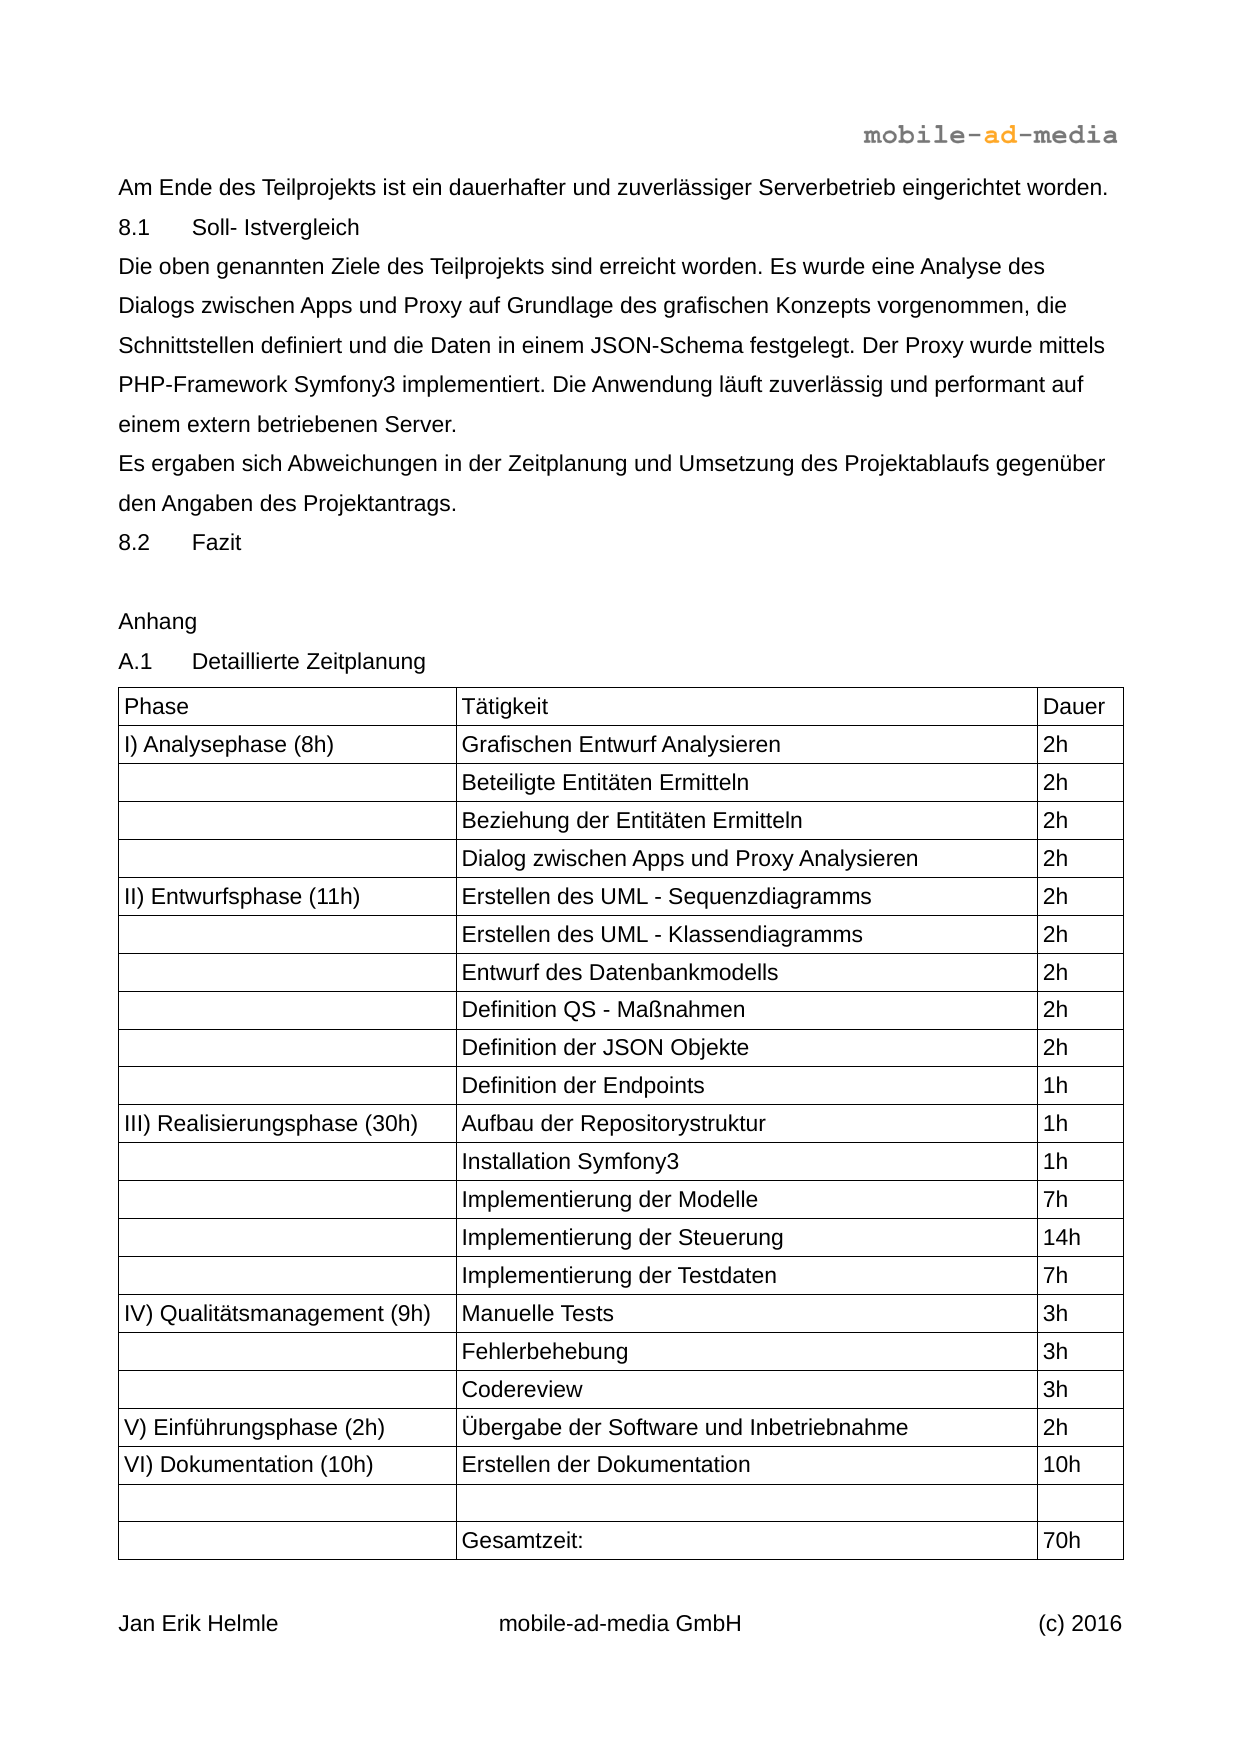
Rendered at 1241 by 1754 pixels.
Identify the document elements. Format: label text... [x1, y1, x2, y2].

table_cell [119, 1067, 456, 1104]
table_cell Installation Symfony3 [457, 1143, 1037, 1180]
table_cell 1h [1038, 1143, 1123, 1180]
table_cell 2h [1038, 802, 1123, 839]
table_cell 1h [1038, 1067, 1123, 1104]
text Die oben genannten Ziele des Teilprojekts sind erreicht worden. Es wurde eine Analyse des Dialogs zwischen Apps und Proxy auf Grundlage des grafischen Konzepts vorgenommen, die Schnittstellen definiert und die Daten in einem JSON-Schema festgelegt. Der Proxy wurde mittels PHP-Framework Symfony3 implementiert. Die Anwendung läuft zuverlässig und performant auf einem extern betriebenen Server. [118, 253, 1122, 437]
table_cell [119, 1219, 456, 1256]
table_cell Grafischen Entwurf Analysieren [457, 726, 1037, 763]
table_cell Implementierung der Testdaten [457, 1257, 1037, 1294]
table_cell Entwurf des Datenbankmodells [457, 954, 1037, 991]
table_header Phase [119, 688, 456, 725]
table_cell Übergabe der Software und Inbetriebnahme [457, 1409, 1037, 1446]
table_cell V) Einführungsphase (2h) [119, 1409, 456, 1446]
table_cell [119, 1485, 456, 1521]
table_cell 2h [1038, 726, 1123, 763]
table_cell Manuelle Tests [457, 1295, 1037, 1332]
table_cell [119, 1181, 456, 1218]
table_cell 3h [1038, 1371, 1123, 1408]
table_cell II) Entwurfsphase (11h) [119, 878, 456, 915]
table_cell [119, 954, 456, 991]
table_cell 2h [1038, 878, 1123, 915]
table_cell III) Realisierungsphase (30h) [119, 1105, 456, 1142]
table_cell [119, 1522, 456, 1559]
table_cell Definition der JSON Objekte [457, 1030, 1037, 1066]
table_cell [119, 764, 456, 801]
table_cell 14h [1038, 1219, 1123, 1256]
table_header Dauer [1038, 688, 1123, 725]
table_cell IV) Qualitätsmanagement (9h) [119, 1295, 456, 1332]
table_cell [457, 1485, 1037, 1521]
text Anhang [118, 608, 1122, 634]
text Am Ende des Teilprojekts ist ein dauerhafter und zuverlässiger Serverbetrieb eingerichtet worden. [118, 174, 1122, 200]
table_cell 70h [1038, 1522, 1123, 1559]
table_cell Beziehung der Entitäten Ermitteln [457, 802, 1037, 839]
table_cell [119, 1333, 456, 1370]
table_cell 3h [1038, 1295, 1123, 1332]
table_cell Dialog zwischen Apps und Proxy Analysieren [457, 840, 1037, 877]
table_cell Implementierung der Steuerung [457, 1219, 1037, 1256]
table_cell Fehlerbehebung [457, 1333, 1037, 1370]
text Es ergaben sich Abweichungen in der Zeitplanung und Umsetzung des Projektablaufs gegenüber den Angaben des Projektantrags. [118, 450, 1122, 516]
table_cell Erstellen des UML - Sequenzdiagramms [457, 878, 1037, 915]
table_cell 2h [1038, 1030, 1123, 1066]
text 8.2 Fazit [118, 529, 1122, 556]
table_header Tätigkeit [457, 688, 1037, 725]
table_cell Implementierung der Modelle [457, 1181, 1037, 1218]
table_cell 2h [1038, 1409, 1123, 1446]
table_cell 3h [1038, 1333, 1123, 1370]
table_cell [119, 916, 456, 953]
table_cell 1h [1038, 1105, 1123, 1142]
table_cell VI) Dokumentation (10h) [119, 1447, 456, 1483]
text A.1 Detaillierte Zeitplanung [118, 648, 1122, 674]
table_cell [119, 1030, 456, 1066]
table_cell [119, 1143, 456, 1180]
table_cell Erstellen der Dokumentation [457, 1447, 1037, 1483]
table_cell Definition der Endpoints [457, 1067, 1037, 1104]
table_cell 2h [1038, 764, 1123, 801]
table_cell 10h [1038, 1447, 1123, 1483]
table_cell 7h [1038, 1257, 1123, 1294]
table_cell 2h [1038, 954, 1123, 991]
table_cell [119, 1257, 456, 1294]
table_cell 2h [1038, 916, 1123, 953]
table_cell I) Analysephase (8h) [119, 726, 456, 763]
table_cell Beteiligte Entitäten Ermitteln [457, 764, 1037, 801]
table_cell Erstellen des UML - Klassendiagramms [457, 916, 1037, 953]
table_cell [119, 992, 456, 1028]
table_cell Gesamtzeit: [457, 1522, 1037, 1559]
text 8.1 Soll- Istvergleich [118, 213, 1122, 240]
table_cell Definition QS - Maßnahmen [457, 992, 1037, 1028]
picture [863, 118, 1118, 150]
table_cell [119, 1371, 456, 1408]
table_cell [1038, 1485, 1123, 1521]
table_cell [119, 802, 456, 839]
table_cell Aufbau der Repositorystruktur [457, 1105, 1037, 1142]
table_cell Codereview [457, 1371, 1037, 1408]
table_cell 2h [1038, 840, 1123, 877]
table_cell 7h [1038, 1181, 1123, 1218]
table_cell 2h [1038, 992, 1123, 1028]
table_cell [119, 840, 456, 877]
